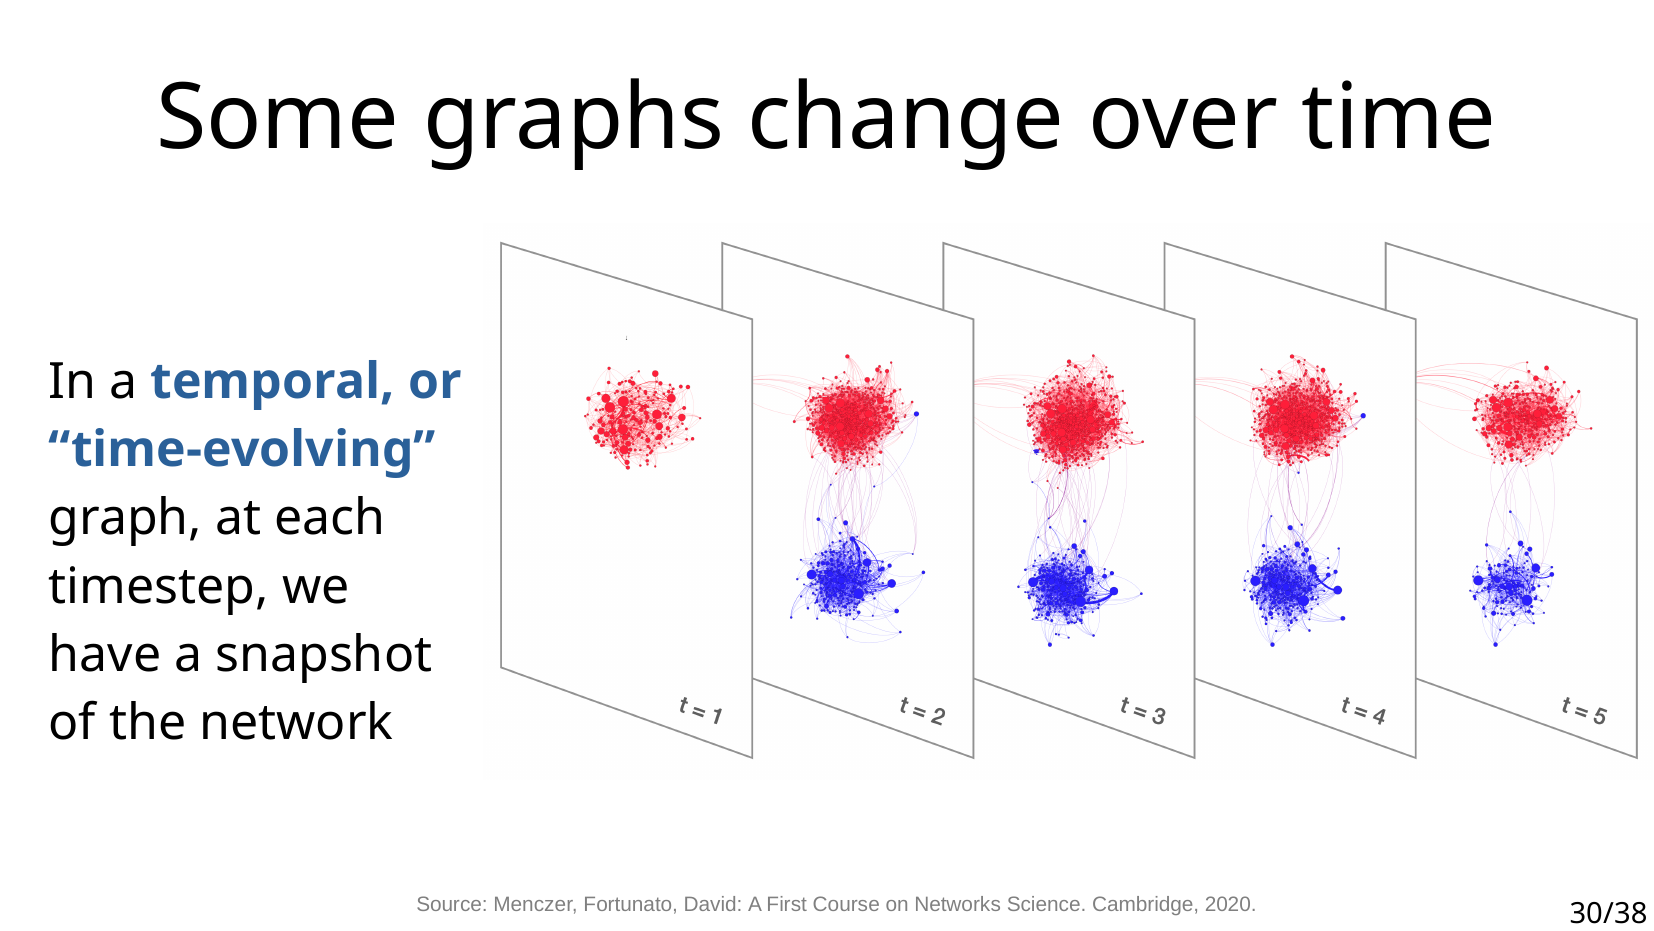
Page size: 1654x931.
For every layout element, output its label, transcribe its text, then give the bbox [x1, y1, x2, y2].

list In a temporal, or “time-evolving” graph, at each timestep, we have a snapshot of the network [48, 345, 466, 886]
text_box Source: Menczer, Fortunato, David: A First Course on Networks Science. Cambridge, 2020. [303, 885, 1369, 931]
picture [483, 223, 1654, 781]
title Some graphs change over time [82, 1, 1571, 226]
